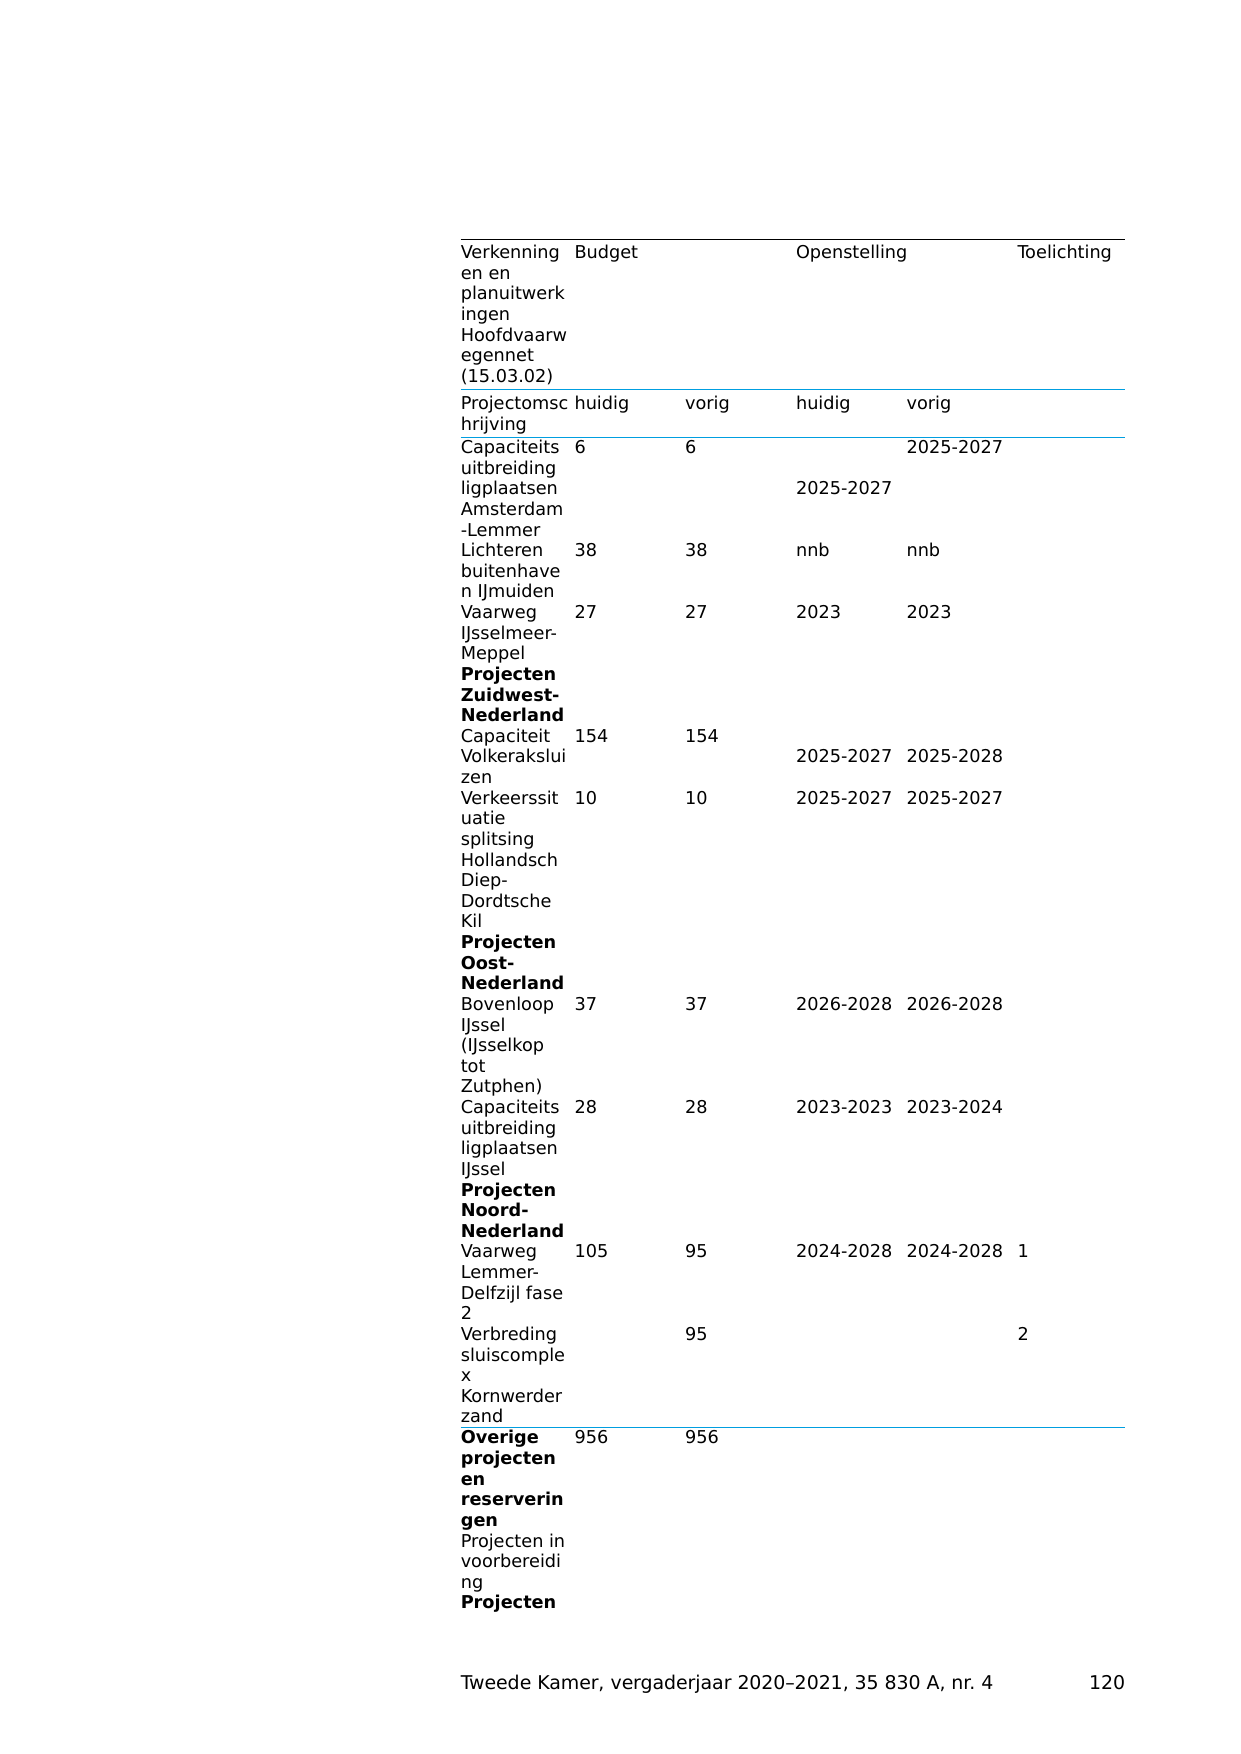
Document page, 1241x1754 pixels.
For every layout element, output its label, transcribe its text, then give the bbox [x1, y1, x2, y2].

table_cell [571, 1593, 682, 1613]
table_cell 2025-2027 [793, 788, 903, 932]
table_cell Lichteren buitenhaven IJmuiden [461, 540, 571, 602]
table_cell [904, 932, 1014, 994]
table_cell [682, 1531, 793, 1592]
table_cell 2025-2028 [904, 726, 1014, 788]
table_cell [571, 664, 682, 726]
table_cell Projecten Oost-Nederland [461, 932, 571, 994]
table_cell [1014, 1593, 1125, 1613]
table_cell [682, 932, 793, 994]
table_cell 38 [571, 540, 682, 602]
table_cell Projecten [461, 1593, 571, 1613]
table_cell vorig [682, 390, 793, 437]
table_cell Capaciteitsuitbreiding ligplaatsen IJssel [461, 1097, 571, 1179]
table_cell 95 [682, 1324, 793, 1427]
table_cell [904, 1180, 1014, 1241]
table_cell [682, 664, 793, 726]
table_cell vorig [904, 390, 1014, 437]
table_cell 2025-2027 [904, 788, 1014, 932]
table_cell [682, 1593, 793, 1613]
table_cell 28 [682, 1097, 793, 1179]
table_cell [682, 1180, 793, 1241]
table_cell nnb [793, 540, 903, 602]
table_cell 27 [682, 602, 793, 664]
table_cell [1014, 602, 1125, 664]
table_cell Projecten in voorbereiding [461, 1531, 571, 1592]
table_cell 2025-2027 [793, 438, 903, 540]
table_cell 1 [1014, 1241, 1125, 1324]
table_cell 37 [682, 994, 793, 1097]
table_cell [793, 1428, 903, 1531]
table_cell Vaarweg Lemmer-Delfzijl fase 2 [461, 1241, 571, 1324]
table_cell Overige projecten en reserveringen [461, 1428, 571, 1531]
table_cell [571, 1324, 682, 1427]
table_cell 6 [682, 438, 793, 540]
table_cell 105 [571, 1241, 682, 1324]
table_cell 2024-2028 [904, 1241, 1014, 1324]
table_cell 28 [571, 1097, 682, 1179]
table_cell [904, 664, 1014, 726]
table_cell [793, 1180, 903, 1241]
table_cell 2 [1014, 1324, 1125, 1427]
table_cell 154 [571, 726, 682, 788]
table_cell 154 [682, 726, 793, 788]
table_cell [793, 664, 903, 726]
table_cell [1014, 438, 1125, 540]
table_cell 956 [682, 1428, 793, 1531]
table_cell [793, 932, 903, 994]
table_cell Verkenningen en planuitwerkingen Hoofdvaarwegennet (15.03.02) [461, 240, 571, 389]
table_cell [1014, 1428, 1125, 1531]
table_cell [1014, 1097, 1125, 1179]
table_cell 38 [682, 540, 793, 602]
table_cell 2023 [793, 602, 903, 664]
table_cell 6 [571, 438, 682, 540]
table_cell Verbreding sluiscomplex Kornwerderzand [461, 1324, 571, 1427]
table_cell [1014, 932, 1125, 994]
table_cell [904, 1324, 1014, 1427]
table_cell [904, 1593, 1014, 1613]
table_cell 10 [682, 788, 793, 932]
table_cell nnb [904, 540, 1014, 602]
table_cell Projectomschrijving [461, 390, 571, 437]
table_cell Projecten Zuidwest-Nederland [461, 664, 571, 726]
table_cell 2023-2023 [793, 1097, 903, 1179]
table_cell 10 [571, 788, 682, 932]
table_cell [793, 1593, 903, 1613]
table_cell Openstelling [793, 240, 1014, 389]
table_cell 2023-2024 [904, 1097, 1014, 1179]
table_cell 956 [571, 1428, 682, 1531]
table_cell 2025-2027 [904, 438, 1014, 540]
table_cell [571, 1180, 682, 1241]
table_cell Capaciteitsuitbreiding ligplaatsen Amsterdam-Lemmer [461, 438, 571, 540]
table_cell [1014, 726, 1125, 788]
table_cell [571, 932, 682, 994]
table_cell 2023 [904, 602, 1014, 664]
table_cell [1014, 390, 1125, 437]
table_cell [1014, 1531, 1125, 1592]
table_cell [1014, 664, 1125, 726]
table_cell 2026-2028 [793, 994, 903, 1097]
table_cell [793, 1324, 903, 1427]
table_cell huidig [571, 390, 682, 437]
table_cell [793, 1531, 903, 1592]
table_cell 27 [571, 602, 682, 664]
table_cell Toelichting [1014, 240, 1125, 389]
table_cell Verkeerssituatie splitsing Hollandsch Diep-Dordtsche Kil [461, 788, 571, 932]
table_cell 2025-2027 [793, 726, 903, 788]
table_cell [1014, 540, 1125, 602]
table_cell Projecten Noord-Nederland [461, 1180, 571, 1241]
table_cell Capaciteit Volkeraksluizen [461, 726, 571, 788]
table_cell Bovenloop IJssel (IJsselkop tot Zutphen) [461, 994, 571, 1097]
table_cell [1014, 994, 1125, 1097]
table_cell 2026-2028 [904, 994, 1014, 1097]
table_cell 95 [682, 1241, 793, 1324]
table_cell 2024-2028 [793, 1241, 903, 1324]
table_cell huidig [793, 390, 903, 437]
table_cell [904, 1531, 1014, 1592]
table_cell [1014, 788, 1125, 932]
table_cell [571, 1531, 682, 1592]
table_header Tabel 21 Verkenningen en planuitwerkingen Hoofdvaarwegennet (bedragen x € 1 miljoen) [461, 191, 1125, 239]
table_cell [1014, 1180, 1125, 1241]
table_cell [904, 1428, 1014, 1531]
table_cell 37 [571, 994, 682, 1097]
table_cell Vaarweg IJsselmeer-Meppel [461, 602, 571, 664]
table_cell Budget [571, 240, 793, 389]
